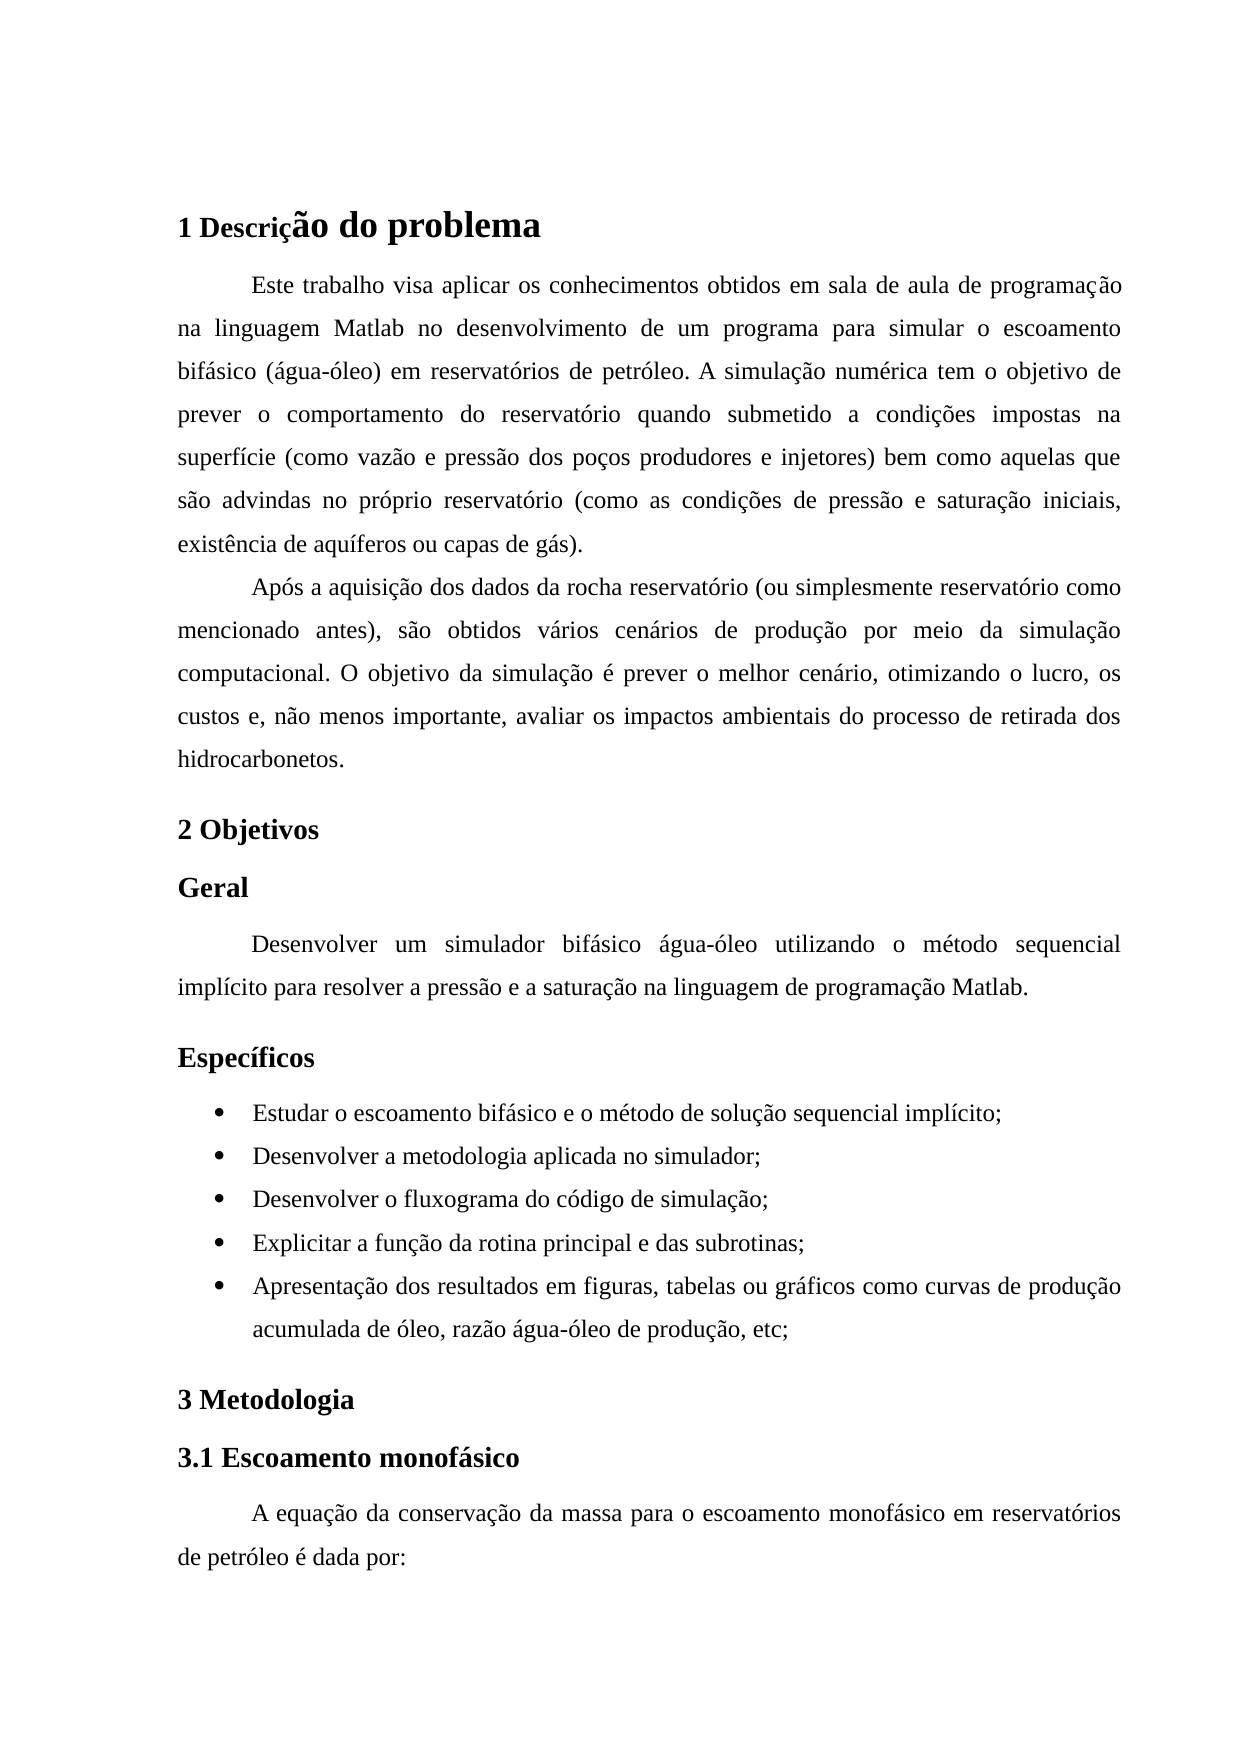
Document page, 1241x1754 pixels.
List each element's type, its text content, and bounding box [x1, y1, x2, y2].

subtitle Geral [177, 871, 1122, 904]
list Explicitar a função da rotina principal e das subrotinas; [215, 1228, 1122, 1256]
subtitle 2 Objetivos [177, 812, 1122, 846]
list Desenvolver o fluxograma do código de simulação; [215, 1184, 1122, 1213]
subtitle Específicos [177, 1040, 1122, 1073]
subtitle 1 Descrição do problema [177, 202, 1122, 245]
list Desenvolver a metodologia aplicada no simulador; [215, 1141, 1122, 1170]
list Estudar o escoamento bifásico e o método de solução sequencial implícito; [215, 1098, 1122, 1127]
text Desenvolver um simulador bifásico água-óleo utilizando o método sequencial implícito para resolver a pressão e a saturação na linguagem de programação Matlab. [177, 929, 1122, 1001]
subtitle 3.1 Escoamento monofásico [177, 1440, 1122, 1474]
list Apresentação dos resultados em figuras, tabelas ou gráficos como curvas de produção acumulada de óleo, razão água-óleo de produção, etc; [215, 1271, 1122, 1343]
text Este trabalho visa aplicar os conhecimentos obtidos em sala de aula de programação na linguagem Matlab no desenvolvimento de um programa para simular o escoamento bifásico (água-óleo) em reservatórios de petróleo. A simulação numérica tem o objetivo de prever o comportamento do reservatório quando submetido a condições impostas na superfície (como vazão e pressão dos poços produdores e injetores) bem como aquelas que são advindas no próprio reservatório (como as condições de pressão e saturação iniciais, existência de aquíferos ou capas de gás). [177, 270, 1122, 557]
subtitle 3 Metodologia [177, 1382, 1122, 1415]
text A equação da conservação da massa para o escoamento monofásico em reservatórios de petróleo é dada por: [177, 1498, 1122, 1570]
text Após a aquisição dos dados da rocha reservatório (ou simplesmente reservatório como mencionado antes), são obtidos vários cenários de produção por meio da simulação computacional. O objetivo da simulação é prever o melhor cenário, otimizando o lucro, os custos e, não menos importante, avaliar os impactos ambientais do processo de retirada dos hidrocarbonetos. [177, 572, 1122, 773]
